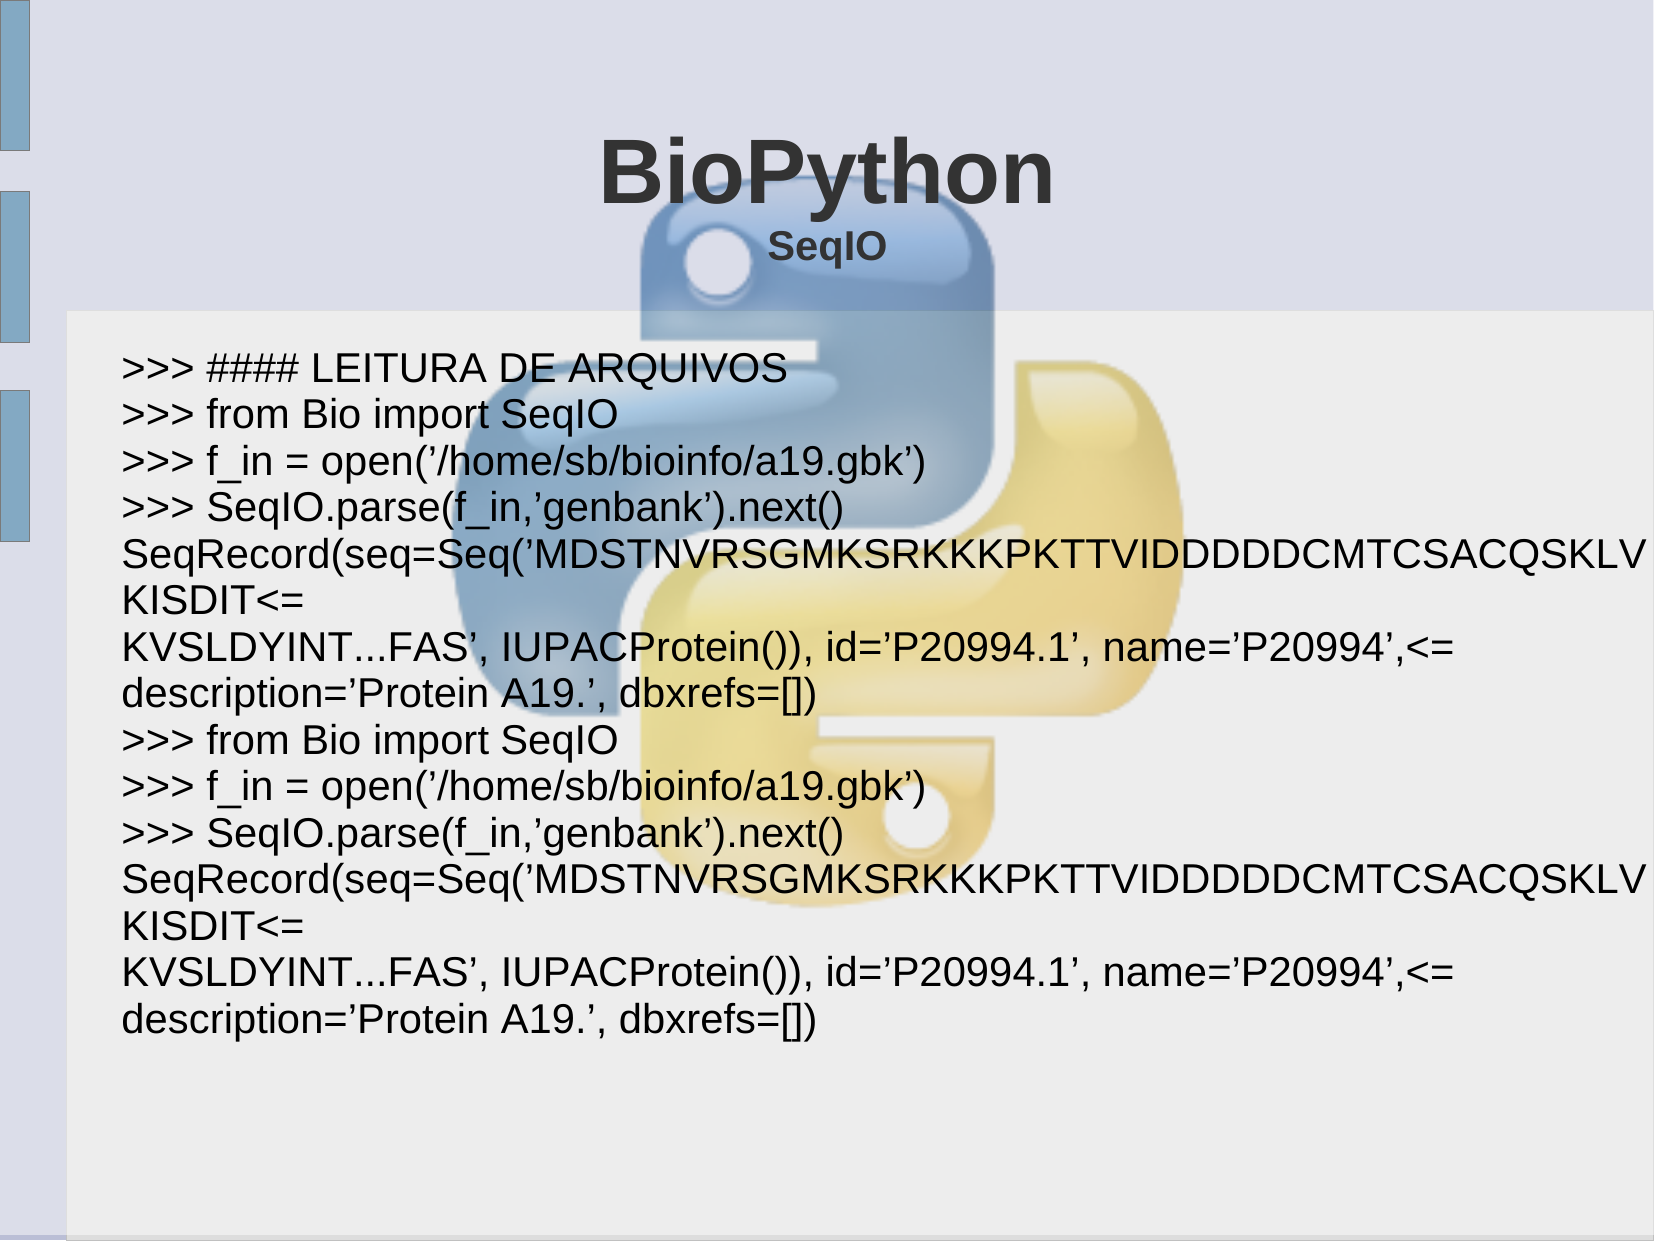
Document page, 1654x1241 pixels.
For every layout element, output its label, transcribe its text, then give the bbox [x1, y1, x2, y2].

picture [0, 0, 1654, 1235]
title BioPython SeqIO [121, 91, 1534, 299]
list >>> #### LEITURA DE ARQUIVOS >>> from Bio import SeqIO >>> f_in = open(’/home/sb/bioinfo/a19.gbk’) >>> SeqIO.parse(f_in,’genbank’).next() SeqRecord(seq=Seq(’MDSTNVRSGMKSRKKKPKTTVIDDDDDCMTCSACQSKLVKISDIT<= KVSLDYINT...FAS’, IUPACProtein()), id=’P20994.1’, name=’P20994’,<= description=’Protein A19.’, dbxrefs=[]) >>> from Bio import SeqIO >>> f_in = open(’/home/sb/bioinfo/a19.gbk’) >>> SeqIO.parse(f_in,’genbank’).next() SeqRecord(seq=Seq(’MDSTNVRSGMKSRKKKPKTTVIDDDDDCMTCSACQSKLVKISDIT<= KVSLDYINT...FAS’, IUPACProtein()), id=’P20994.1’, name=’P20994’,<= description=’Protein A19.’, dbxrefs=[]) [121, 344, 1654, 1149]
